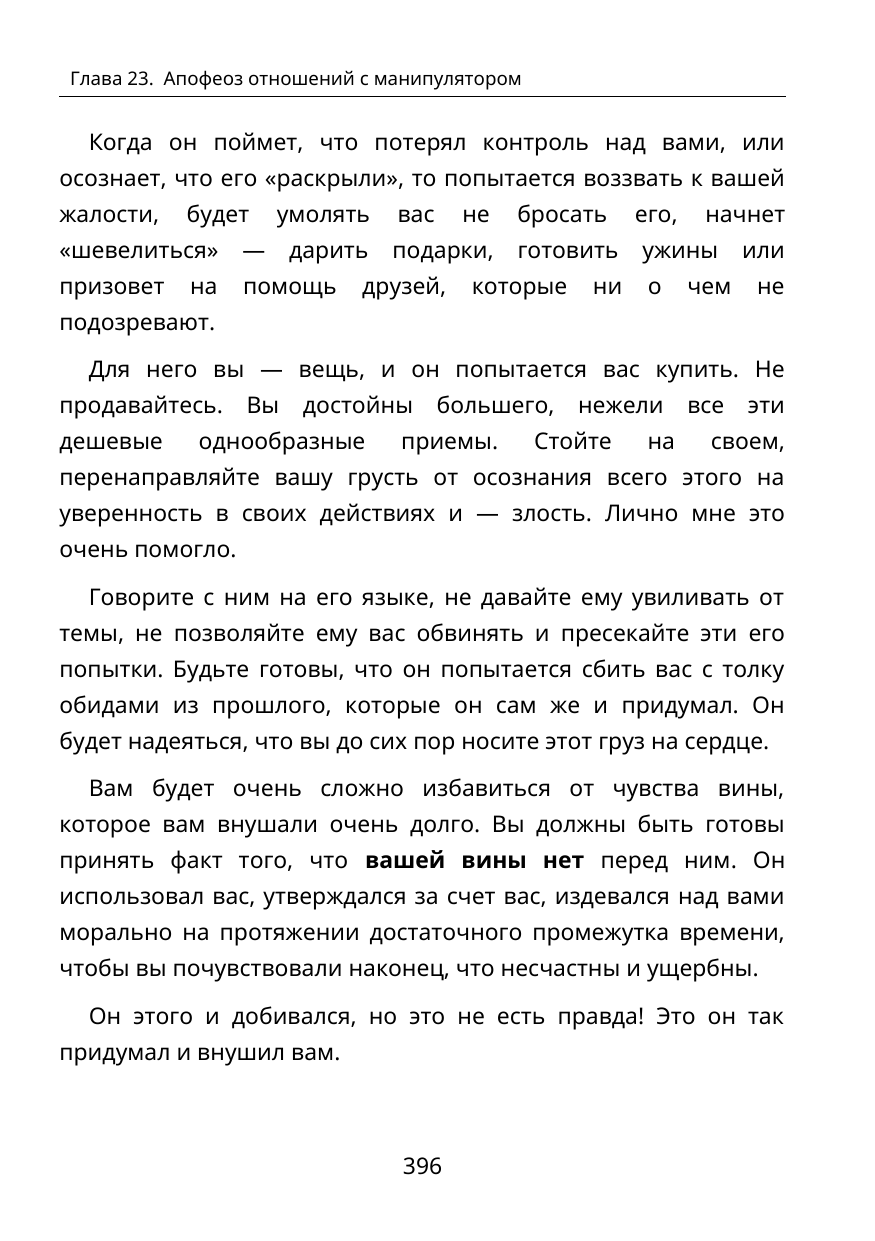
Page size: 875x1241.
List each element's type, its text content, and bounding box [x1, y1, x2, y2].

text Когда он поймет, что потерял контроль над вами, или осознает, что его «раскрыли», то попытается воззвать к вашей жалости, будет умолять вас не бросать его, начнет «шевелиться» — дарить подарки, готовить ужины или призовет на помощь друзей, которые ни о чем не подозревают. [59, 126, 786, 337]
text Для него вы — вещь, и он попытается вас купить. Не продавайтесь. Вы достойны большего, нежели все эти дешевые однообразные приемы. Стойте на своем, перенаправляйте вашу грусть от осознания всего этого на уверенность в своих действиях и — злость. Лично мне это очень помогло. [59, 353, 786, 564]
text Он этого и добивался, но это не есть правда! Это он так придумал и внушил вам. [59, 1000, 786, 1067]
text Говорите с ним на его языке, не давайте ему увиливать от темы, не позволяйте ему вас обвинять и пресекайте эти его попытки. Будьте готовы, что он попытается сбить вас с толку обидами из прошлого, которые он сам же и придумал. Он будет надеяться, что вы до сих пор носите этот груз на сердце. [59, 581, 786, 756]
text Вам будет очень сложно избавиться от чувства вины, которое вам внушали очень долго. Вы должны быть готовы принять факт того, что вашей вины нет перед ним. Он использовал вас, утверждался за счет вас, издевался над вами морально на протяжении достаточного промежутка времени, чтобы вы почувствовали наконец, что несчастны и ущербны. [59, 772, 786, 983]
